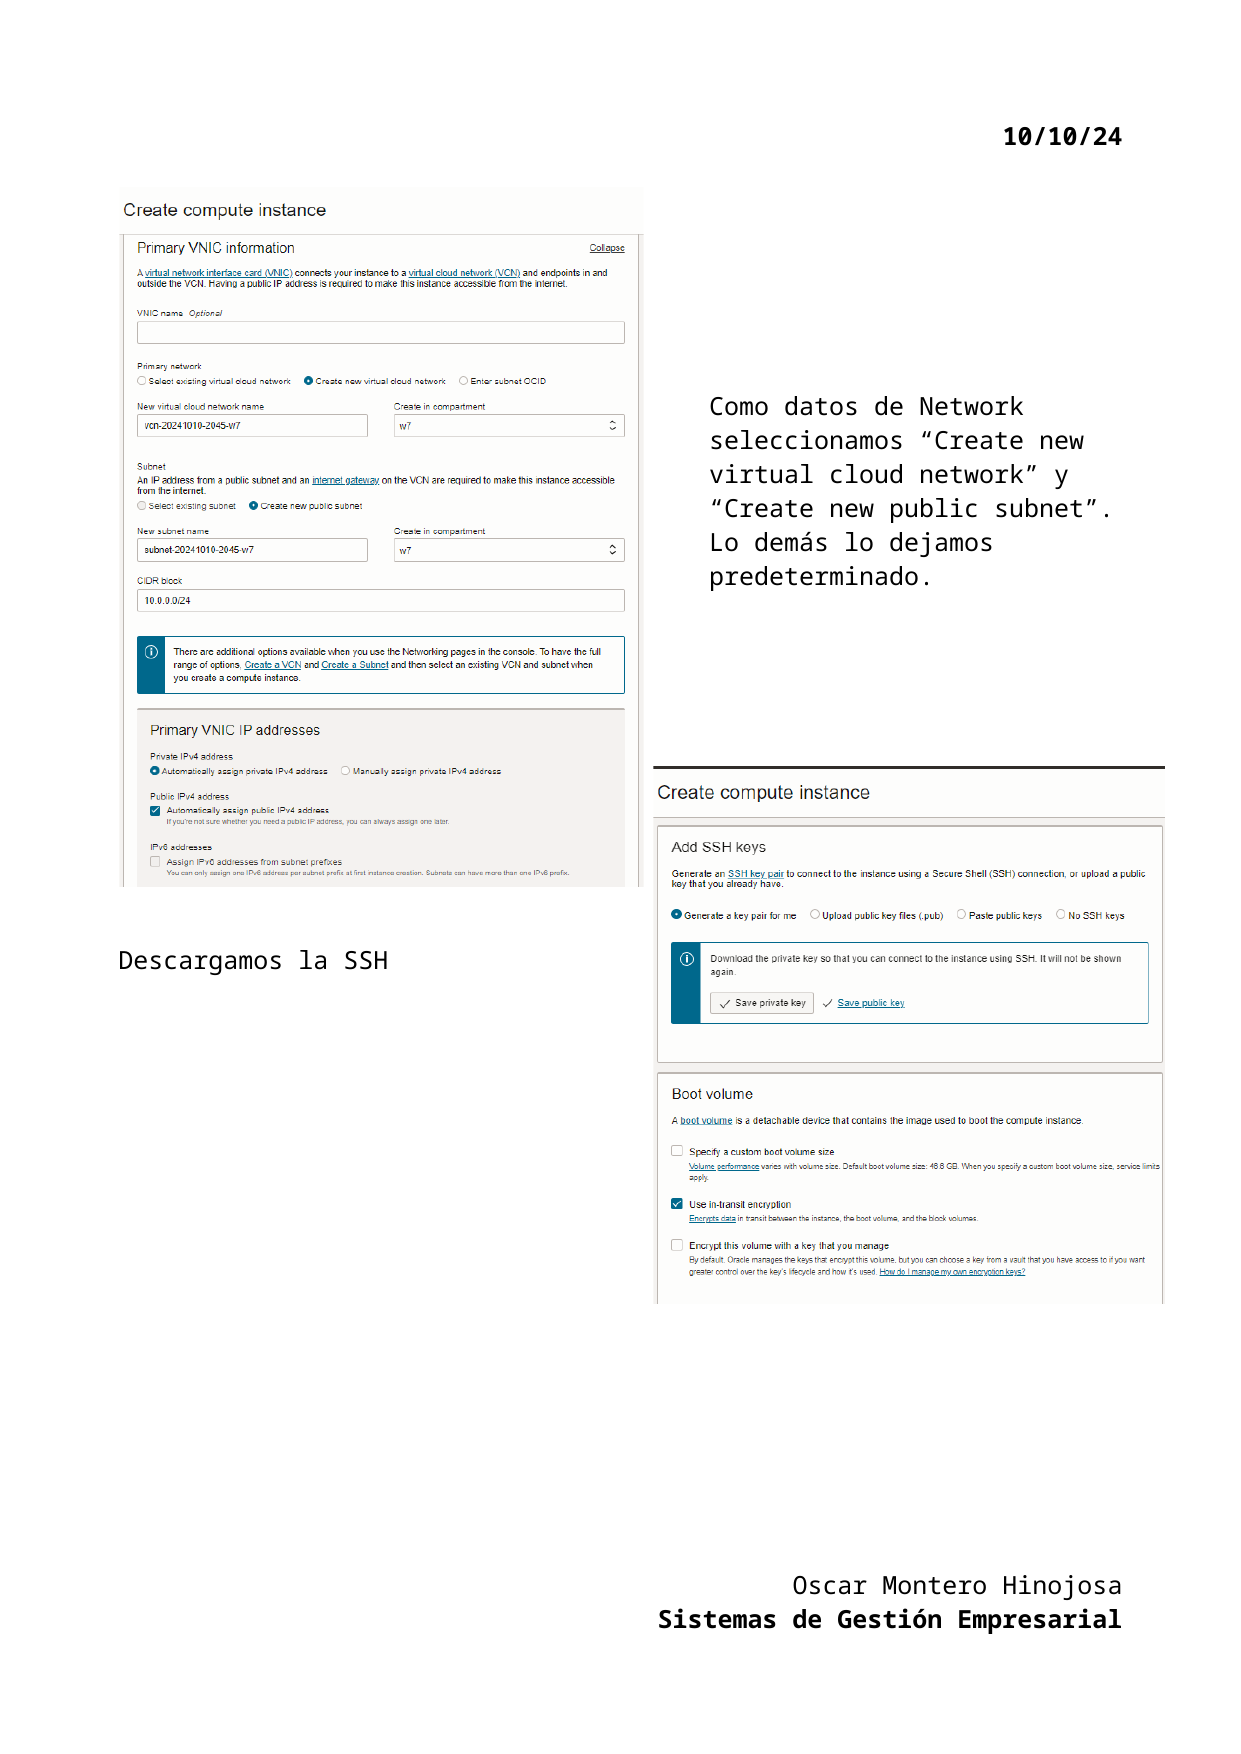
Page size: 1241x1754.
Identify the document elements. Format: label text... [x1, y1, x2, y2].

text Descargamos la SSH [118, 943, 653, 977]
picture [653, 766, 1165, 1304]
text Como datos de Network seleccionamos “Create new virtual cloud network” y “Create new public subnet”. Lo demás lo dejamos predeterminado. [644, 388, 1122, 593]
picture [119, 187, 644, 887]
